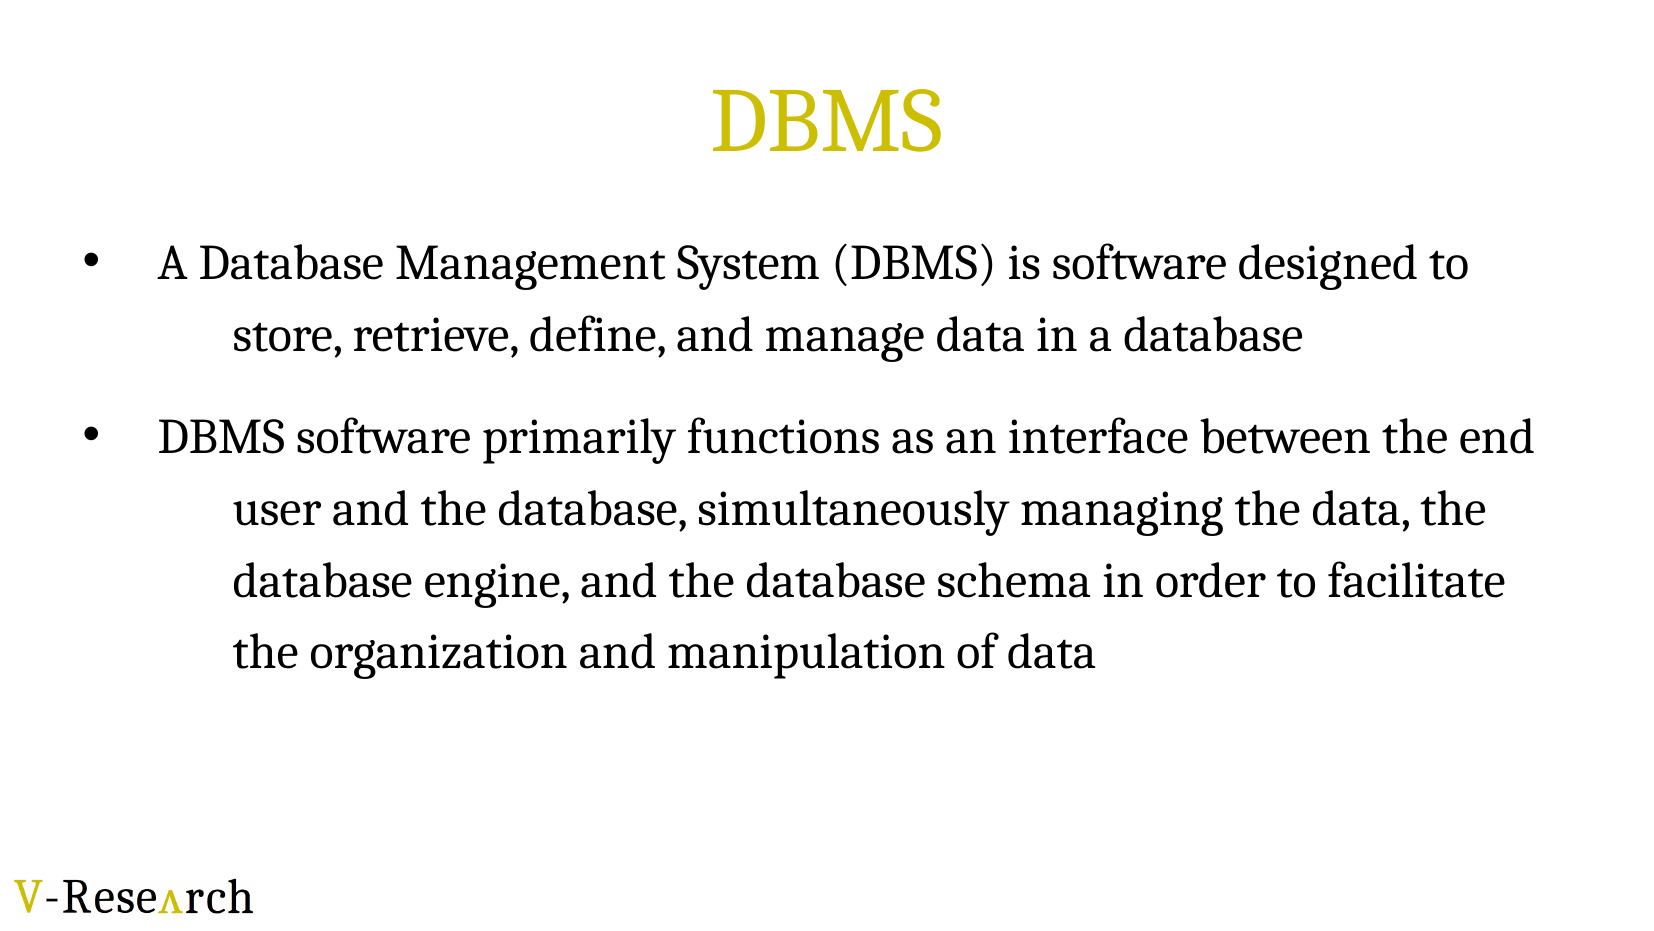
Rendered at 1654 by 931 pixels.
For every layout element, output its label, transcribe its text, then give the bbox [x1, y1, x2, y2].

list A Database Management System (DBMS) is software designed to store, retrieve, define, and manage data in a database DBMS software primarily functions as an interface between the end user and the database, simultaneously managing the data, the database engine, and the database schema in order to facilitate the organization and manipulation of data [82, 217, 1571, 758]
title DBMS [82, 37, 1571, 193]
picture [11, 876, 256, 916]
